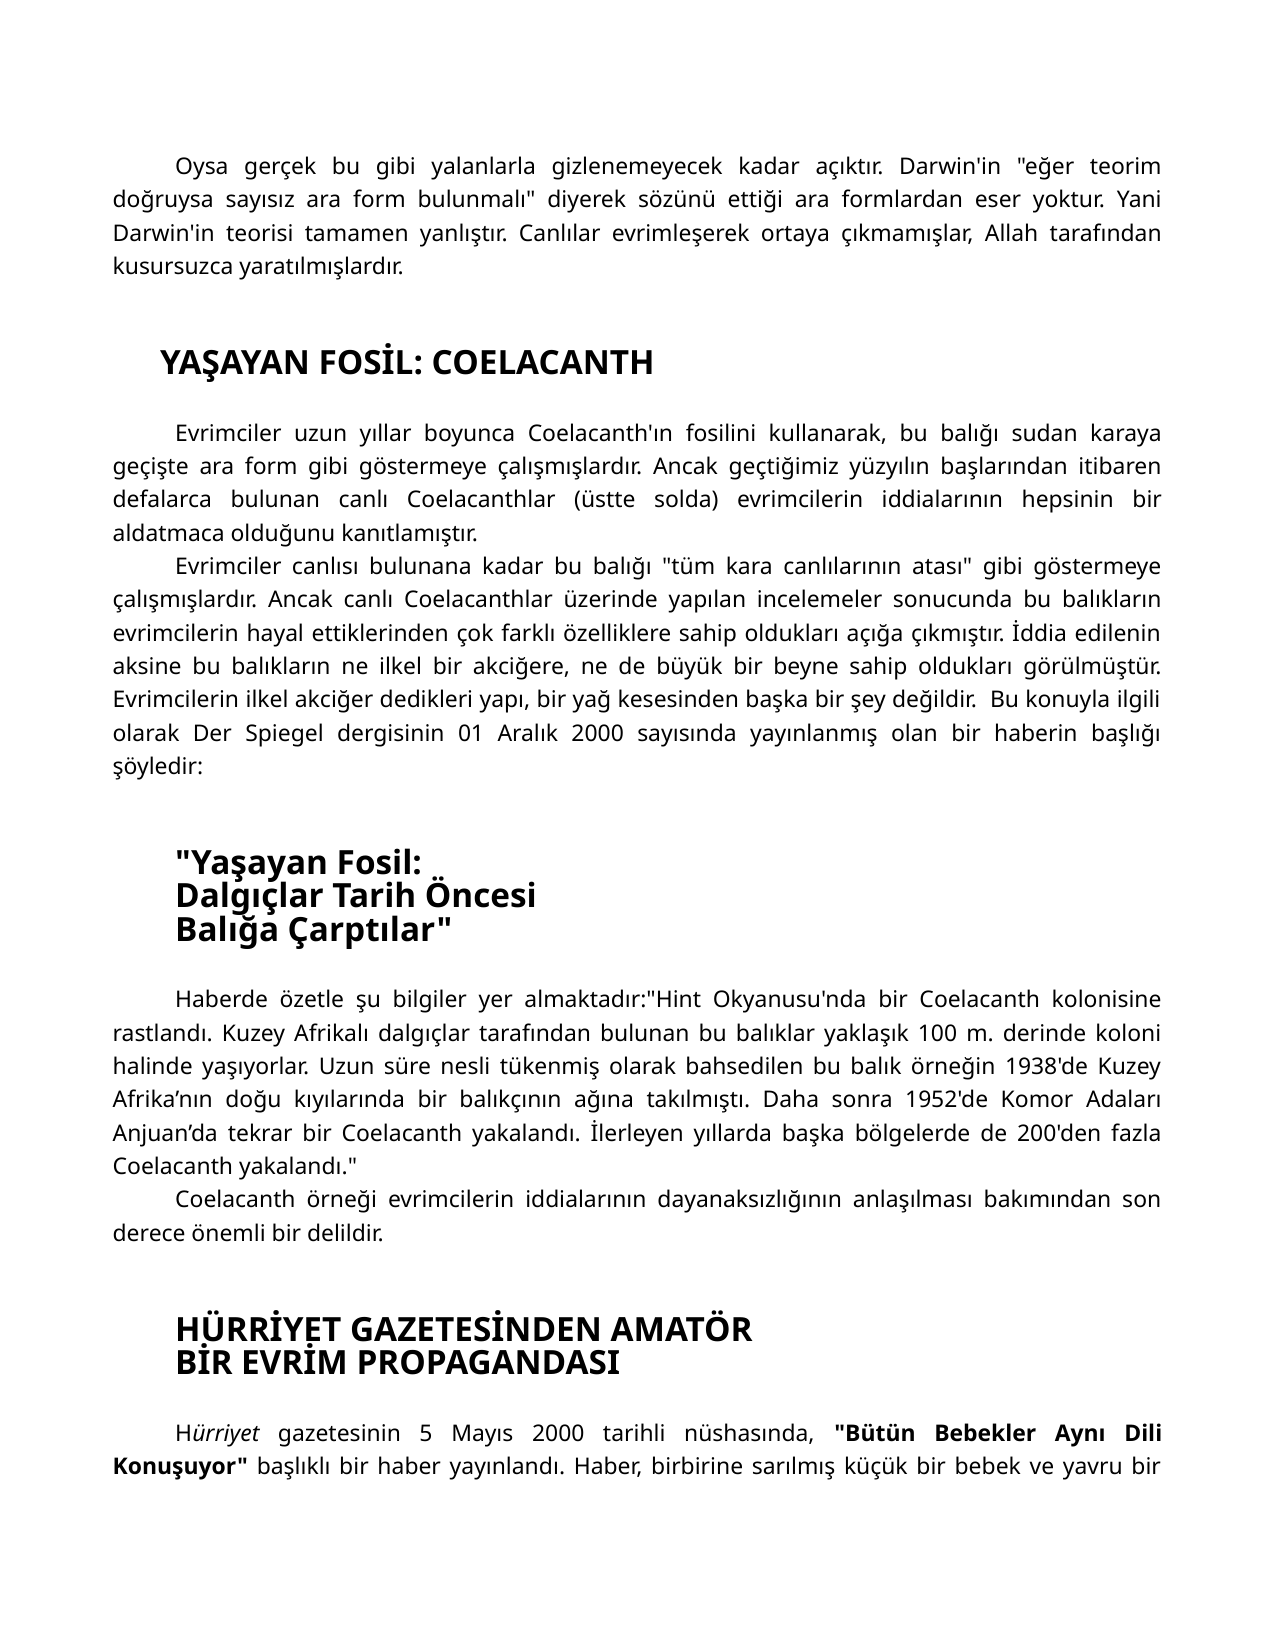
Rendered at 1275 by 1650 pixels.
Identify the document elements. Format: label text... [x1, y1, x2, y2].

text Haberde özetle şu bilgiler yer almaktadır:"Hint Okyanusu'nda bir Coelacanth kolonisine rastlandı. Kuzey Afrikalı dalgıçlar tarafından bulunan bu balıklar yaklaşık 100 m. derinde koloni halinde yaşıyorlar. Uzun süre nesli tükenmiş olarak bahsedilen bu balık örneğin 1938'de Kuzey Afrika’nın doğu kıyılarında bir balıkçının ağına takılmıştı. Daha sonra 1952'de Komor Adaları Anjuan’da tekrar bir Coelacanth yakalandı. İlerleyen yıllarda başka bölgelerde de 200'den fazla Coelacanth yakalandı." [112, 981, 1162, 1181]
text Evrimciler canlısı bulunana kadar bu balığı "tüm kara canlılarının atası" gibi göstermeye çalışmışlardır. Ancak canlı Coelacanthlar üzerinde yapılan incelemeler sonucunda bu balıkların evrimcilerin hayal ettiklerinden çok farklı özelliklere sahip oldukları açığa çıkmıştır. İddia edilenin aksine bu balıkların ne ilkel bir akciğere, ne de büyük bir beyne sahip oldukları görülmüştür. Evrimcilerin ilkel akciğer dedikleri yapı, bir yağ kesesinden başka bir şey değildir. Bu konuyla ilgili olarak Der Spiegel dergisinin 01 Aralık 2000 sayısında yayınlanmış olan bir haberin başlığı şöyledir: [112, 548, 1162, 781]
text "Yaşayan Fosil: [112, 848, 1162, 881]
subtitle BİR EVRİM PROPAGANDASI [112, 1348, 1162, 1381]
text Hürriyet gazetesinin 5 Mayıs 2000 tarihli nüshasında, "Bütün Bebekler Aynı Dili Konuşuyor" başlıklı bir haber yayınlandı. Haber, birbirine sarılmış küçük bir bebek ve yavru bir [112, 1414, 1162, 1481]
subtitle HÜRRİYET GAZETESİNDEN AMATÖR [112, 1314, 1162, 1348]
text Evrimciler uzun yıllar boyunca Coelacanth'ın fosilini kullanarak, bu balığı sudan karaya geçişte ara form gibi göstermeye çalışmışlardır. Ancak geçtiğimiz yüzyılın başlarından itibaren defalarca bulunan canlı Coelacanthlar (üstte solda) evrimcilerin iddialarının hepsinin bir aldatmaca olduğunu kanıtlamıştır. [112, 414, 1162, 548]
text Balığa Çarptılar" [112, 914, 1162, 948]
text Coelacanth örneği evrimcilerin iddialarının dayanaksızlığının anlaşılması bakımından son derece önemli bir delildir. [112, 1181, 1162, 1248]
text Dalgıçlar Tarih Öncesi [112, 881, 1162, 914]
text Oysa gerçek bu gibi yalanlarla gizlenemeyecek kadar açıktır. Darwin'in "eğer teorim doğruysa sayısız ara form bulunmalı" diyerek sözünü ettiği ara formlardan eser yoktur. Yani Darwin'in teorisi tamamen yanlıştır. Canlılar evrimleşerek ortaya çıkmamışlar, Allah tarafından kusursuzca yaratılmışlardır. [112, 148, 1162, 281]
subtitle YAŞAYAN FOSİL: COELACANTH [112, 348, 1162, 381]
